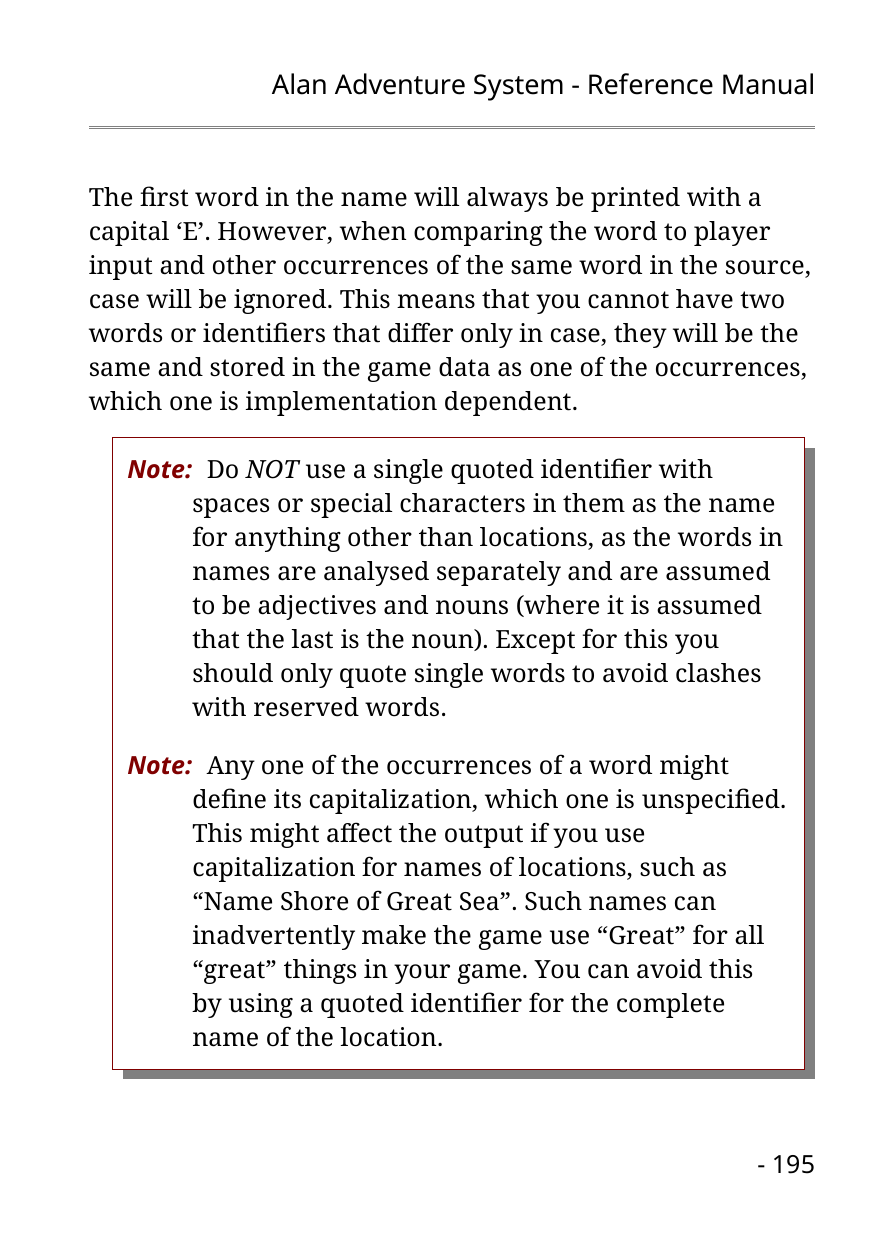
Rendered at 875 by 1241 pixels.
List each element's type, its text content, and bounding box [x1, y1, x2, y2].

list Do NOT use a single quoted identifier with spaces or special characters in them as the name for any­thing other than locations, as the words in names are analysed separately and are assumed to be adjectives and nouns (where it is assumed that the last is the noun). Except for this you should only quote single words to avoid clashes with reserved words. [113, 438, 804, 723]
list Any one of the occurrences of a word might define its capitalization, which one is unspecified. This might affect the output if you use capitalization for names of locations, such as “Name Shore of Great Sea”. Such names can inadvertently make the game use “Great” for all “great” things in your game. You can avoid this by using a quoted identifier for the complete name of the location. [113, 733, 804, 1069]
text The first word in the name will always be printed with a capital ‘E’. However, when comparing the word to player input and other occurrences of the same word in the source, case will be ignored. This means that you cannot have two words or identifiers that differ only in case, they will be the same and stored in the game data as one of the occurrences, which one is implementation dependent. [88, 180, 815, 418]
